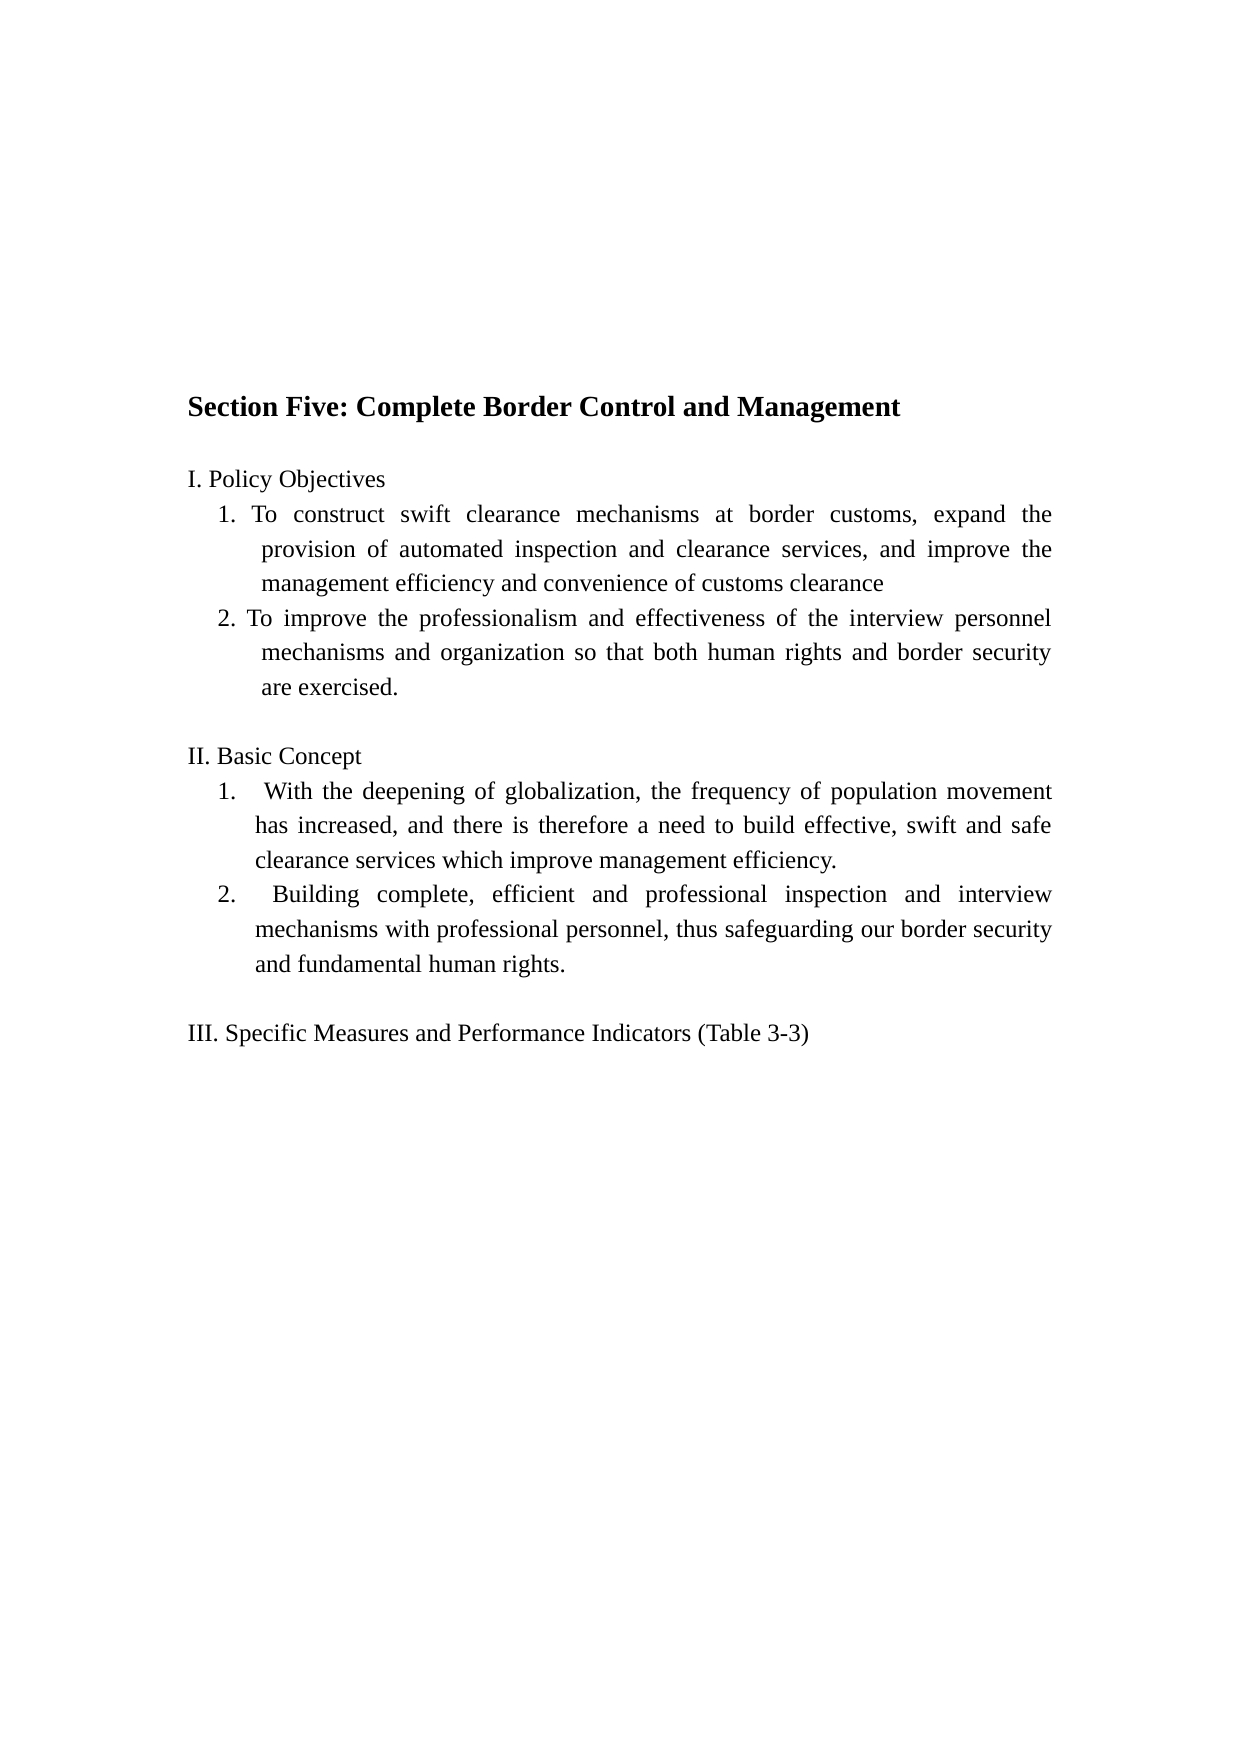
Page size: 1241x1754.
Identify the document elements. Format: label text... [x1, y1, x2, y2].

text 1. To construct swift clearance mechanisms at border customs, expand the provision of automated inspection and clearance services, and improve the management efficiency and convenience of customs clearance [217, 500, 1053, 597]
text III. Specific Measures and Performance Indicators (Table 3-3) [187, 1019, 1053, 1047]
text 2. To improve the professionalism and effectiveness of the interview personnel mechanisms and organization so that both human rights and border security are exercised. [217, 604, 1053, 701]
list Building complete, efficient and professional inspection and interview mechanisms with professional personnel, thus safeguarding our border security and fundamental human rights. [217, 881, 1053, 977]
subtitle Section Five: Complete Border Control and Management [187, 391, 1053, 423]
text II. Basic Concept [187, 742, 1053, 770]
list With the deepening of globalization, the frequency of population movement has increased, and there is therefore a need to build effective, swift and safe clearance services which improve management efficiency. [217, 777, 1053, 874]
text I. Policy Objectives [187, 466, 1053, 493]
